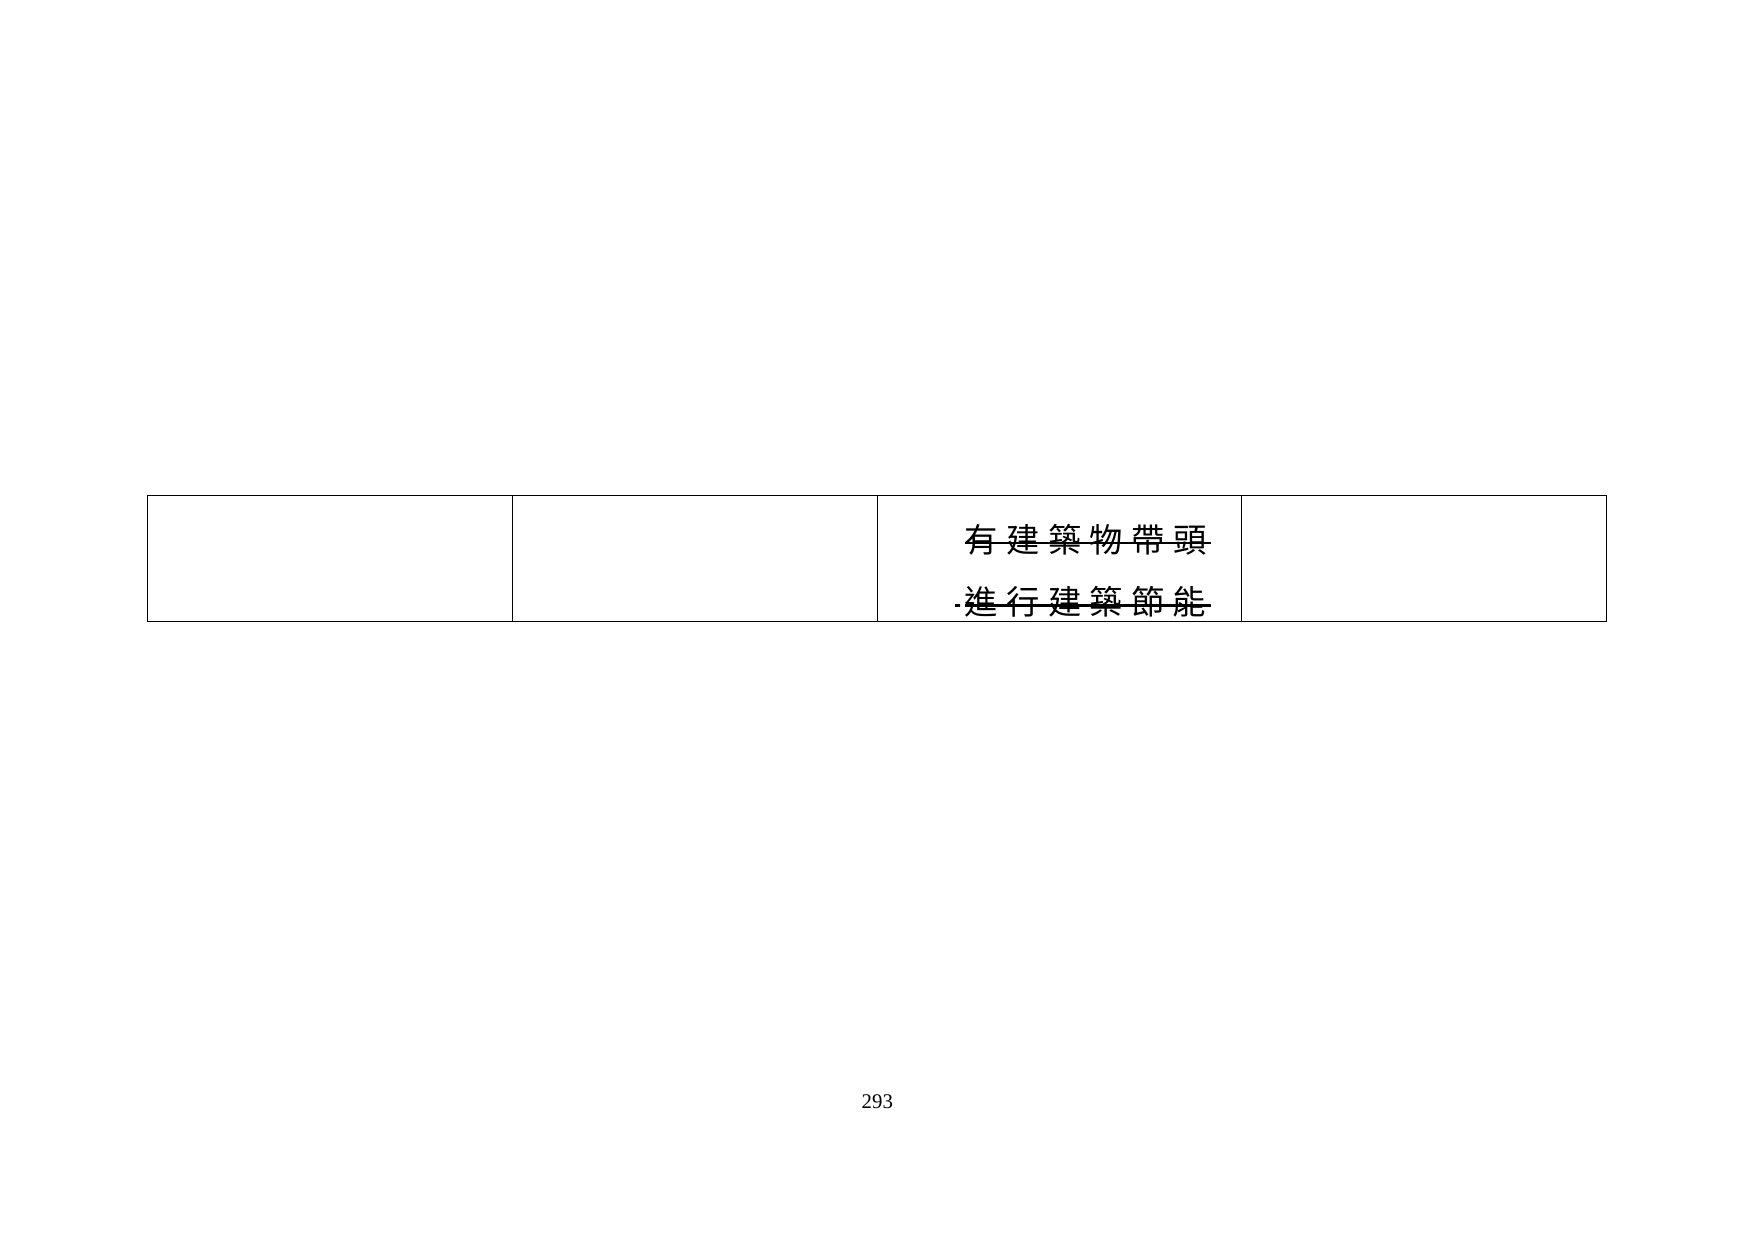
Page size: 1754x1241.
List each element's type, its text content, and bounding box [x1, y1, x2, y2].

table_cell [513, 496, 877, 621]
table_cell 有建築物帶頭進行建築節能 [878, 496, 1241, 621]
table_cell [148, 496, 512, 621]
table_cell [1242, 496, 1606, 621]
